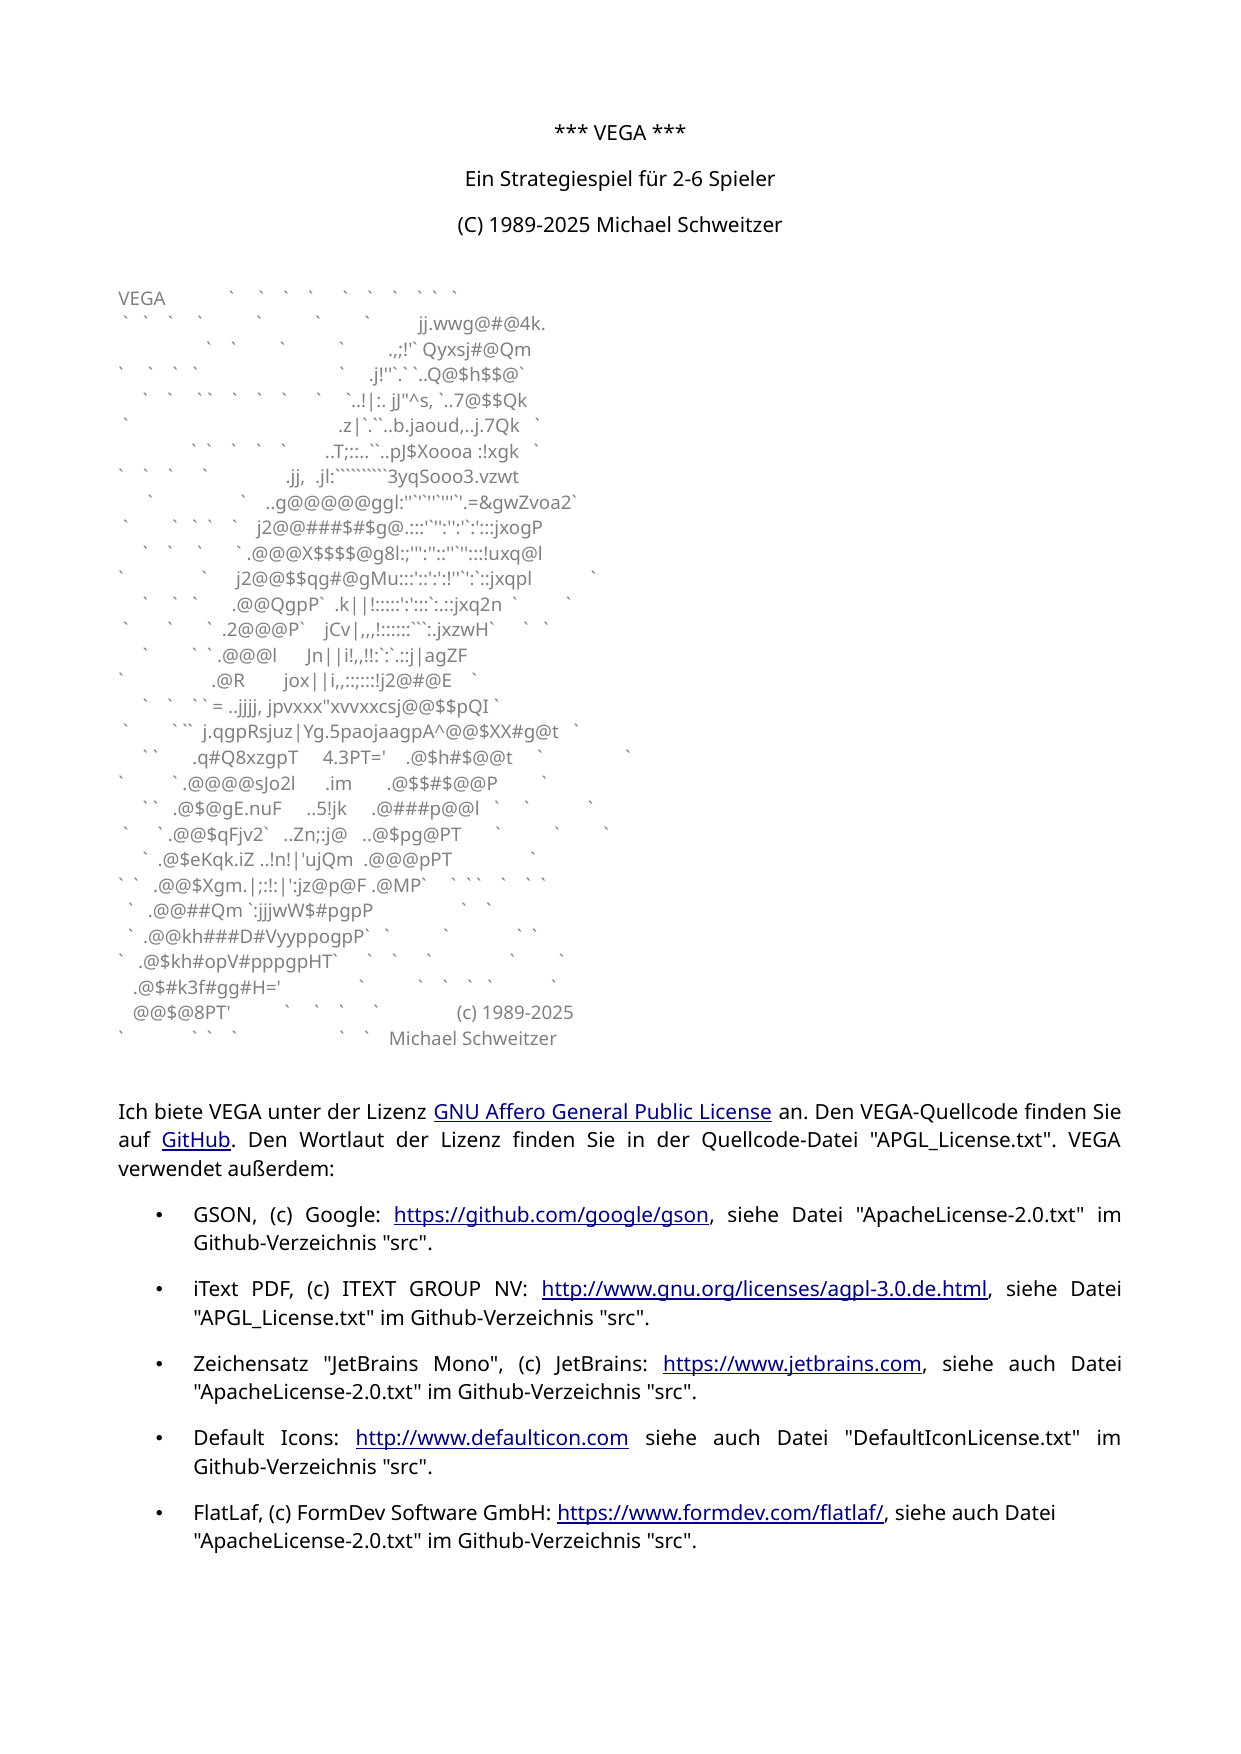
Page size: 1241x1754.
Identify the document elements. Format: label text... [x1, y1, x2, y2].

text ` .z|`.``..b.jaoud,..j.7Qk ` [118, 413, 1122, 438]
text ` ` ` ` ` ` Michael Schweitzer [118, 1025, 1122, 1051]
text ` ` ` ` = ..jjjj, jpvxxx"xvvxxcsj@@$$pQI ` [118, 693, 1122, 719]
text @@$@8PT' ` ` ` ` (c) 1989-2025 [118, 999, 1122, 1025]
text ` ` .@$@gE.nuF ..5!jk .@###p@@l ` ` ` [118, 795, 1122, 821]
list Default Icons: http://www.defaulticon.com siehe auch Datei "DefaultIconLicense.txt" im Github-Verzeichnis "src". [156, 1423, 1122, 1480]
text Ich biete VEGA unter der Lizenz GNU Affero General Public License an. Den VEGA-Quellcode finden Sie auf GitHub. Den Wortlaut der Lizenz finden Sie in der Quellcode-Datei "APGL_License.txt". VEGA verwendet außerdem: [118, 1097, 1122, 1182]
text ` .@@##Qm `:jjjwW$#pgpP ` ` [118, 897, 1122, 923]
text VEGA ` ` ` ` ` ` ` ` ` ` [118, 285, 1122, 311]
text ` ` ..g@@@@@ggl:''`'`''`'''`'.=&gwZvoa2` [118, 489, 1122, 515]
text ` .@@kh###D#VyyppogpP` ` ` ` ` [118, 923, 1122, 948]
text ` ` ` ` .@@@X$$$$@g8l:;''':''::''`'':::!uxq@l [118, 540, 1122, 566]
text *** VEGA *** [118, 118, 1122, 147]
text ` ` .@@$qFjv2` ..Zn;:j@ ..@$pg@PT ` ` ` [118, 821, 1122, 846]
text .@$#k3f#gg#H=' ` ` ` ` ` ` [118, 974, 1122, 999]
text ` ` `` j.qgpRsjuz|Yg.5paojaagpA^@@$XX#g@t ` [118, 719, 1122, 744]
text Ein Strategiespiel für 2-6 Spieler [118, 164, 1122, 193]
list FlatLaf, (c) FormDev Software GmbH: https://www.formdev.com/flatlaf/, siehe auch Datei "ApacheLicense-2.0.txt" im Github-Verzeichnis "src". [156, 1498, 1122, 1555]
text ` ` ` ` ` .j!''`.` `..Q@$h$$@` [118, 362, 1122, 387]
text ` .@$kh#opV#pppgpHT` ` ` ` ` ` [118, 948, 1122, 974]
list Zeichensatz "JetBrains Mono", (c) JetBrains: https://www.jetbrains.com, siehe auch Datei "ApacheLicense-2.0.txt" im Github-Verzeichnis "src". [156, 1349, 1122, 1406]
text ` ` ` ` ` j2@@###$#$g@.:::'`'':'':'`:':::jxogP [118, 515, 1122, 540]
text ` ` ` ` ` ` ` jj.wwg@#@4k. [118, 311, 1122, 336]
text ` ` ` ` .,;!'` Qyxsj#@Qm [118, 336, 1122, 362]
text ` ` .@@$Xgm.|;:!:|':jz@p@F .@MP` ` ` ` ` ` ` [118, 872, 1122, 897]
text ` .@$eKqk.iZ ..!n!|'ujQm .@@@pPT ` [118, 846, 1122, 872]
text ` ` .@@@@sJo2l .im .@$$#$@@P ` [118, 770, 1122, 795]
text ` ` ` .@@QgpP` .k||!:::::':':::`:.::jxq2n ` ` [118, 591, 1122, 617]
text ` ` .q#Q8xzgpT 4.3PT=' .@$h#$@@t ` ` [118, 744, 1122, 770]
text ` ` ` .@@@l Jn||i!,,!!:`:`.::j|agZF [118, 642, 1122, 668]
text ` ` ` .2@@@P` jCv|,,,!::::::```:.jxzwH` ` ` [118, 617, 1122, 642]
text ` ` ` ` ` ..T;::..``..pJ$Xoooa :!xgk ` [118, 438, 1122, 464]
list iText PDF, (c) ITEXT GROUP NV: http://www.gnu.org/licenses/agpl-3.0.de.html, siehe Datei "APGL_License.txt" im Github-Verzeichnis "src". [156, 1274, 1122, 1331]
text ` .@R jox||i,,::;:::!j2@#@E ` [118, 668, 1122, 693]
text ` ` ` ` .jj, .jl:``````````3yqSooo3.vzwt [118, 464, 1122, 489]
list GSON, (c) Google: https://github.com/google/gson, siehe Datei "ApacheLicense-2.0.txt" im Github-Verzeichnis "src". [156, 1200, 1122, 1257]
text ` ` j2@@$$qg#@gMu:::'::':':!''`':`::jxqpl ` [118, 566, 1122, 591]
text (C) 1989-2025 Michael Schweitzer [118, 210, 1122, 239]
text ` ` ` ` ` ` ` ` `..!|:. jJ"^s, `..7@$$Qk [118, 387, 1122, 413]
